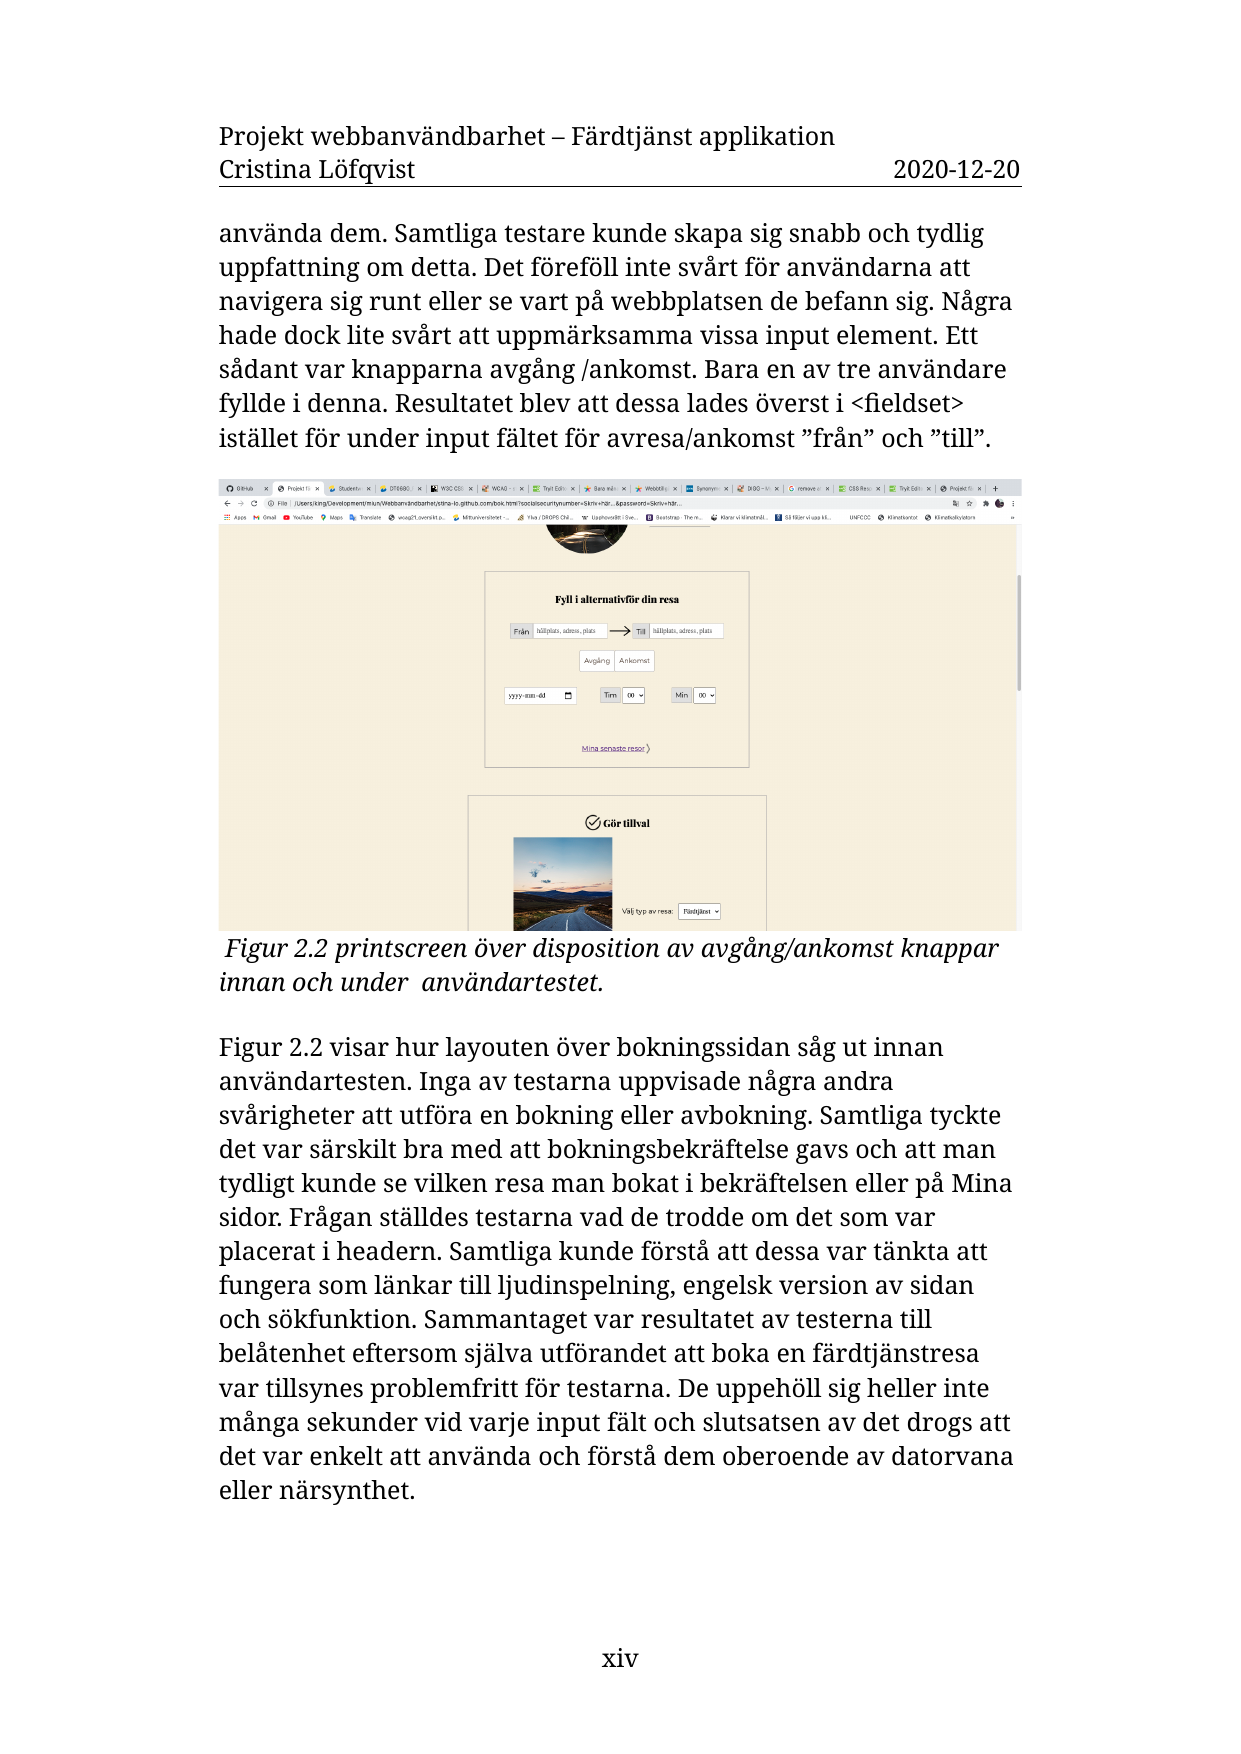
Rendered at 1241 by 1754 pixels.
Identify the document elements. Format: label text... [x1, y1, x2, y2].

picture [218, 479, 1022, 931]
text använda dem. Samtliga testare kunde skapa sig snabb och tydlig uppfattning om detta. Det föreföll inte svårt för användarna att navigera sig runt eller se vart på webbplatsen de befann sig. Några hade dock lite svårt att uppmärksamma vissa input element. Ett sådant var knapparna avgång /ankomst. Bara en av tre användare fyllde i denna. Resultatet blev att dessa lades överst i <fieldset> istället för under input fältet för avresa/ankomst ”från” och ”till”. [218, 216, 1022, 454]
text Figur 2.2 printscreen över disposition av avgång/ankomst knappar innan och under användartestet. [218, 931, 1022, 999]
text Figur 2.2 visar hur layouten över bokningssidan såg ut innan användartesten. Inga av testarna uppvisade några andra svårigheter att utföra en bokning eller avbokning. Samtliga tyckte det var särskilt bra med att bokningsbekräftelse gavs och att man tydligt kunde se vilken resa man bokat i bekräftelsen eller på Mina sidor. Frågan ställdes testarna vad de trodde om det som var placerat i headern. Samtliga kunde förstå att dessa var tänkta att fungera som länkar till ljudinspelning, engelsk version av sidan och sökfunktion. Sammantaget var resultatet av testerna till belåtenhet eftersom själva utförandet att boka en färdtjänstresa var tillsynes problemfritt för testarna. De uppehöll sig heller inte många sekunder vid varje input fält och slutsatsen av det drogs att det var enkelt att använda och förstå dem oberoende av datorvana eller närsynthet. [218, 1029, 1022, 1506]
